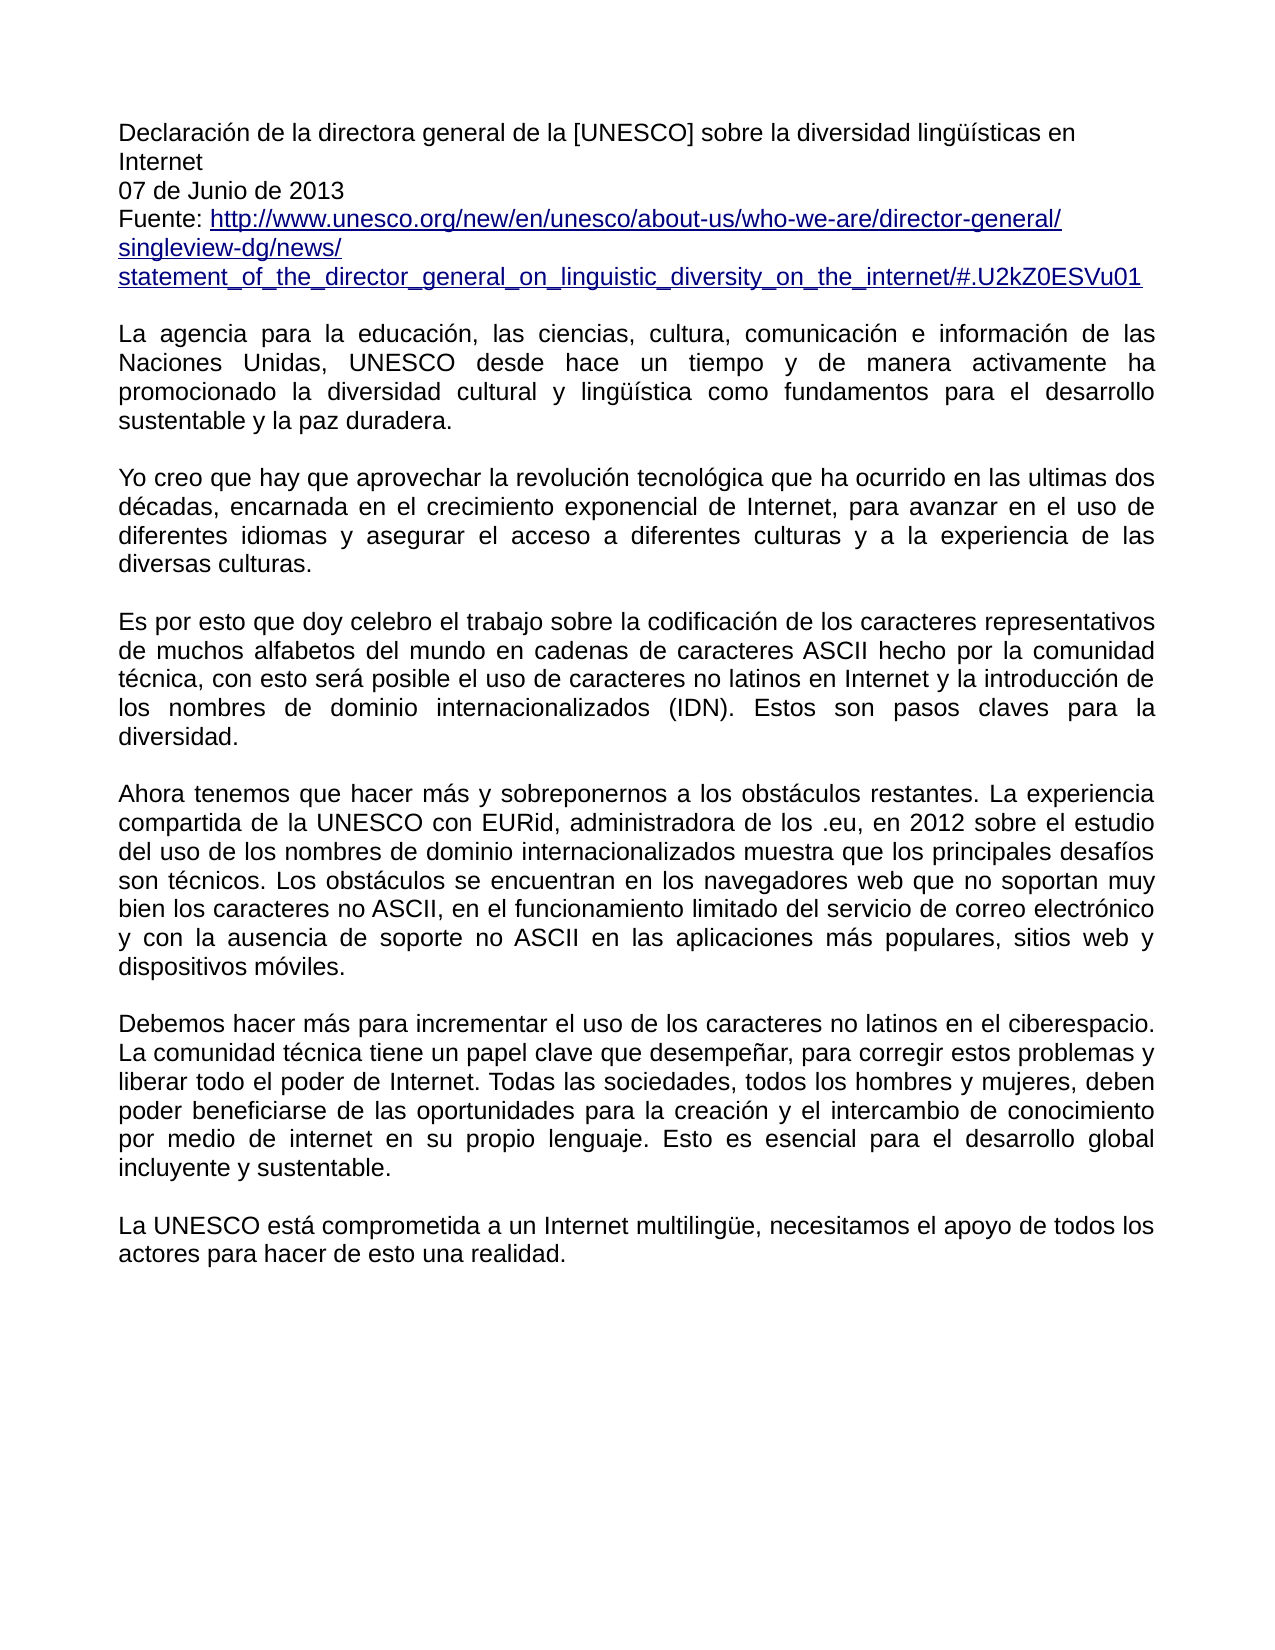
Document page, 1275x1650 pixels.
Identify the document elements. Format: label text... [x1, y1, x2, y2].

text Es por esto que doy celebro el trabajo sobre la codificación de los caracteres representativos de muchos alfabetos del mundo en cadenas de caracteres ASCII hecho por la comunidad técnica, con esto será posible el uso de caracteres no latinos en Internet y la introducción de los nombres de dominio internacionalizados (IDN). Estos son pasos claves para la diversidad. [118, 607, 1157, 751]
text La UNESCO está comprometida a un Internet multilingüe, necesitamos el apoyo de todos los actores para hacer de esto una realidad. [118, 1211, 1157, 1268]
text Declaración de la directora general de la [UNESCO] sobre la diversidad lingüísticas en Internet [118, 118, 1157, 176]
text Fuente: http://www.unesco.org/new/en/unesco/about-us/who-we-are/director-general/singleview-dg/news/statement_of_the_director_general_on_linguistic_diversity_on_the_internet/#.U2kZ0ESVu01 [118, 204, 1157, 291]
text Debemos hacer más para incrementar el uso de los caracteres no latinos en el ciberespacio. La comunidad técnica tiene un papel clave que desempeñar, para corregir estos problemas y liberar todo el poder de Internet. Todas las sociedades, todos los hombres y mujeres, deben poder beneficiarse de las oportunidades para la creación y el intercambio de conocimiento por medio de internet en su propio lenguaje. Esto es esencial para el desarrollo global incluyente y sustentable. [118, 1009, 1157, 1182]
text Yo creo que hay que aprovechar la revolución tecnológica que ha ocurrido en las ultimas dos décadas, encarnada en el crecimiento exponencial de Internet, para avanzar en el uso de diferentes idiomas y asegurar el acceso a diferentes culturas y a la experiencia de las diversas culturas. [118, 463, 1157, 578]
text Ahora tenemos que hacer más y sobreponernos a los obstáculos restantes. La experiencia compartida de la UNESCO con EURid, administradora de los .eu, en 2012 sobre el estudio del uso de los nombres de dominio internacionalizados muestra que los principales desafíos son técnicos. Los obstáculos se encuentran en los navegadores web que no soportan muy bien los caracteres no ASCII, en el funcionamiento limitado del servicio de correo electrónico y con la ausencia de soporte no ASCII en las aplicaciones más populares, sitios web y dispositivos móviles. [118, 779, 1157, 981]
text La agencia para la educación, las ciencias, cultura, comunicación e información de las Naciones Unidas, UNESCO desde hace un tiempo y de manera activamente ha promocionado la diversidad cultural y lingüística como fundamentos para el desarrollo sustentable y la paz duradera. [118, 319, 1157, 434]
text 07 de Junio de 2013 [118, 176, 1157, 204]
